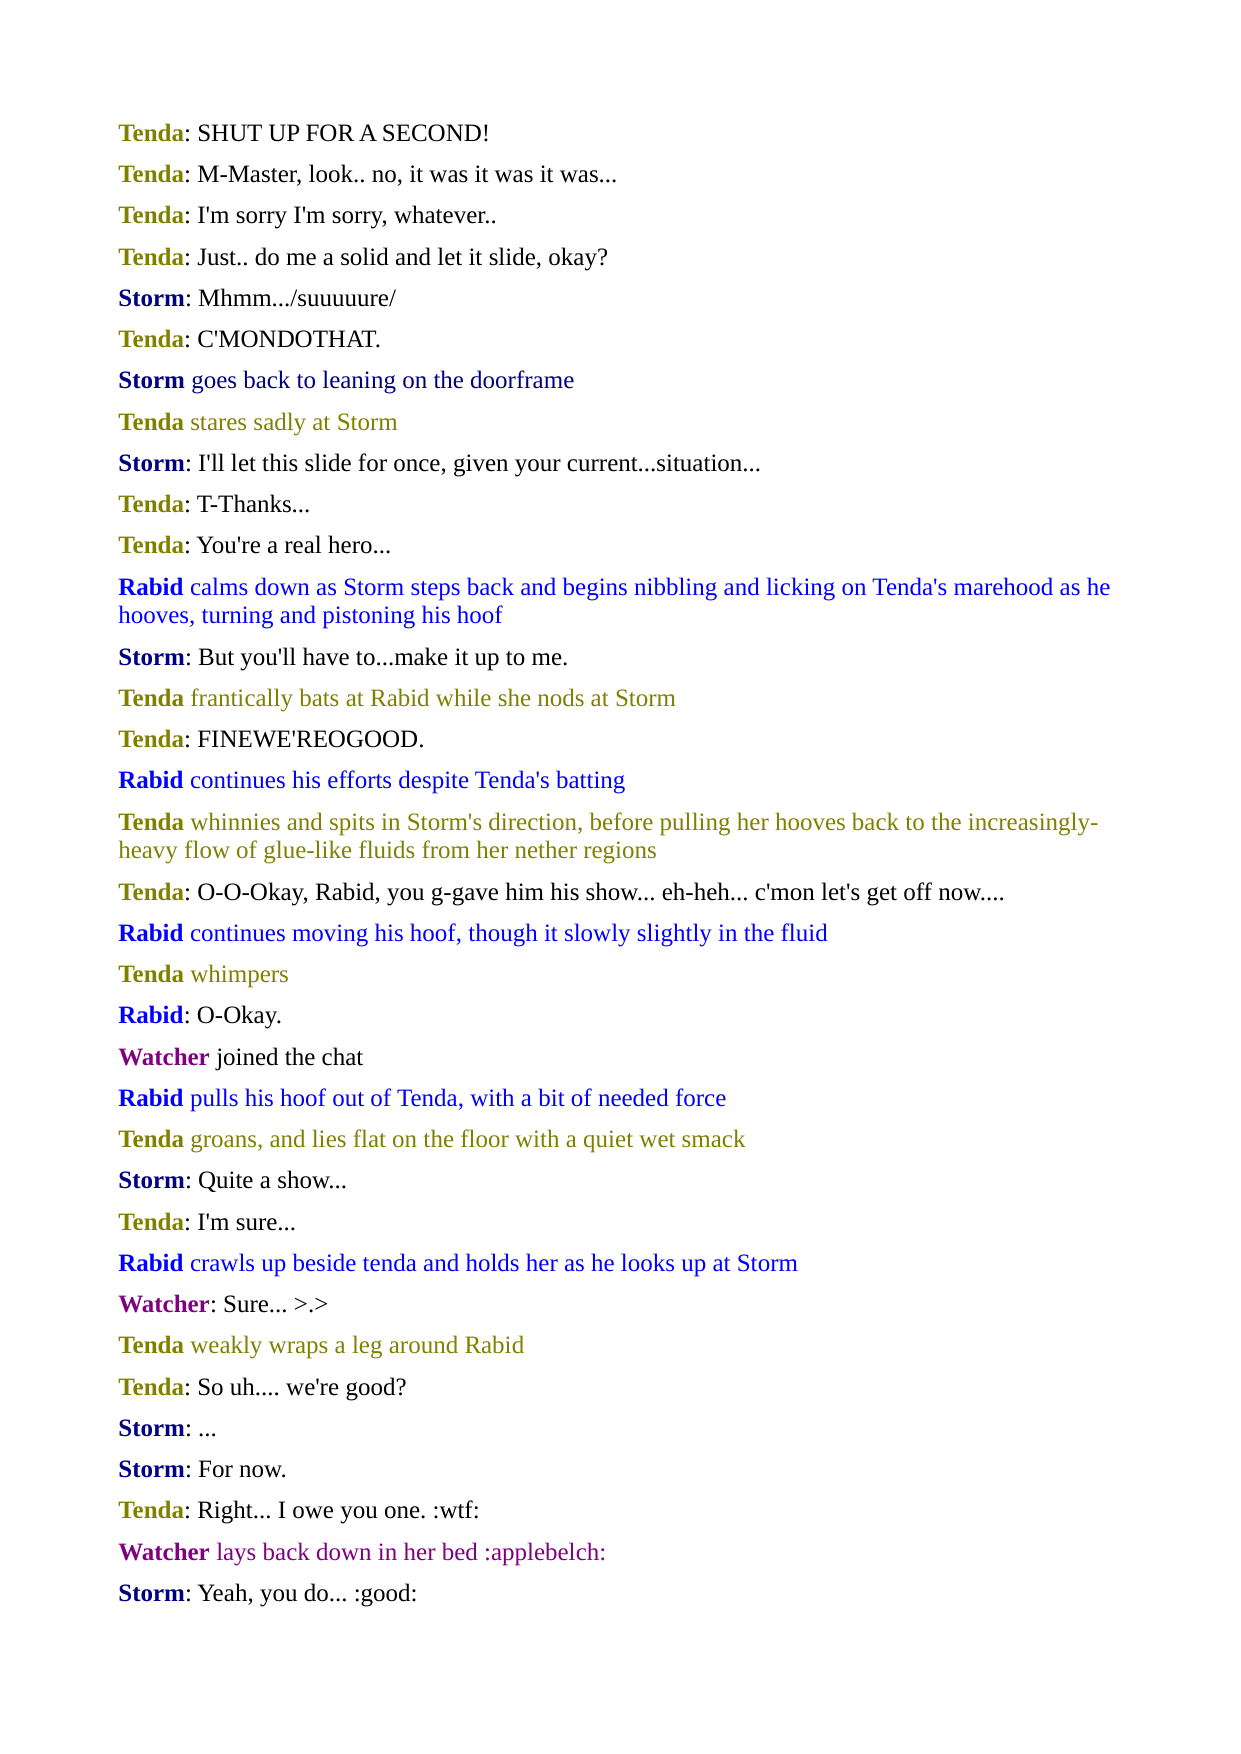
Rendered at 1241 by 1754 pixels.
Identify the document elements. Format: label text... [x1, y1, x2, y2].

text Tenda weakly wraps a leg around Rabid [118, 1331, 1122, 1359]
text Storm: For now. [118, 1454, 1122, 1483]
text Tenda: FINEWE'REOGOOD. [118, 724, 1122, 753]
text Rabid pulls his hoof out of Tenda, with a bit of needed force [118, 1083, 1122, 1112]
text Tenda: O-O-Okay, Rabid, you g-gave him his show... eh-heh... c'mon let's get off now.... [118, 877, 1122, 906]
text Storm: Mhmm.../suuuuure/ [118, 283, 1122, 312]
text Storm goes back to leaning on the doorframe [118, 366, 1122, 394]
text Storm: I'll let this slide for once, given your current...situation... [118, 448, 1122, 477]
text Tenda whimpers [118, 959, 1122, 988]
text Storm: Yeah, you do... :good: [118, 1578, 1122, 1607]
text Tenda whinnies and spits in Storm's direction, before pulling her hooves back to the increasingly-heavy flow of glue-like fluids from her nether regions [118, 807, 1122, 864]
text Tenda: Just.. do me a solid and let it slide, okay? [118, 242, 1122, 271]
text Tenda: M-Master, look.. no, it was it was it was... [118, 159, 1122, 188]
text Tenda: C'MONDOTHAT. [118, 324, 1122, 353]
text Tenda: T-Thanks... [118, 489, 1122, 518]
text Rabid calms down as Storm steps back and begins nibbling and licking on Tenda's marehood as he hooves, turning and pistoning his hoof [118, 572, 1122, 629]
text Tenda: I'm sure... [118, 1207, 1122, 1236]
text Rabid continues moving his hoof, though it slowly slightly in the fluid [118, 918, 1122, 947]
text Tenda: I'm sorry I'm sorry, whatever.. [118, 201, 1122, 229]
text Tenda stares sadly at Storm [118, 407, 1122, 436]
text Watcher lays back down in her bed :applebelch: [118, 1537, 1122, 1566]
text Rabid crawls up beside tenda and holds her as he looks up at Storm [118, 1248, 1122, 1277]
text Tenda: SHUT UP FOR A SECOND! [118, 118, 1122, 147]
text Watcher: Sure... >​.>​ [118, 1289, 1122, 1318]
text Watcher joined the chat [118, 1042, 1122, 1071]
text Tenda: You're a real hero... [118, 531, 1122, 559]
text Rabid continues his efforts despite Tenda's batting [118, 766, 1122, 794]
text Storm: But you'll have to...make it up to me. [118, 642, 1122, 671]
text Tenda groans, and lies flat on the floor with a quiet wet smack [118, 1124, 1122, 1153]
text Tenda frantically bats at Rabid while she nods at Storm [118, 683, 1122, 712]
text Tenda: So uh.... we're good? [118, 1372, 1122, 1401]
text Rabid: O-Okay. [118, 1001, 1122, 1029]
text Storm: ... [118, 1413, 1122, 1442]
text Storm: Quite a show... [118, 1166, 1122, 1194]
text Tenda: Right... I owe you one. :wtf: [118, 1496, 1122, 1524]
